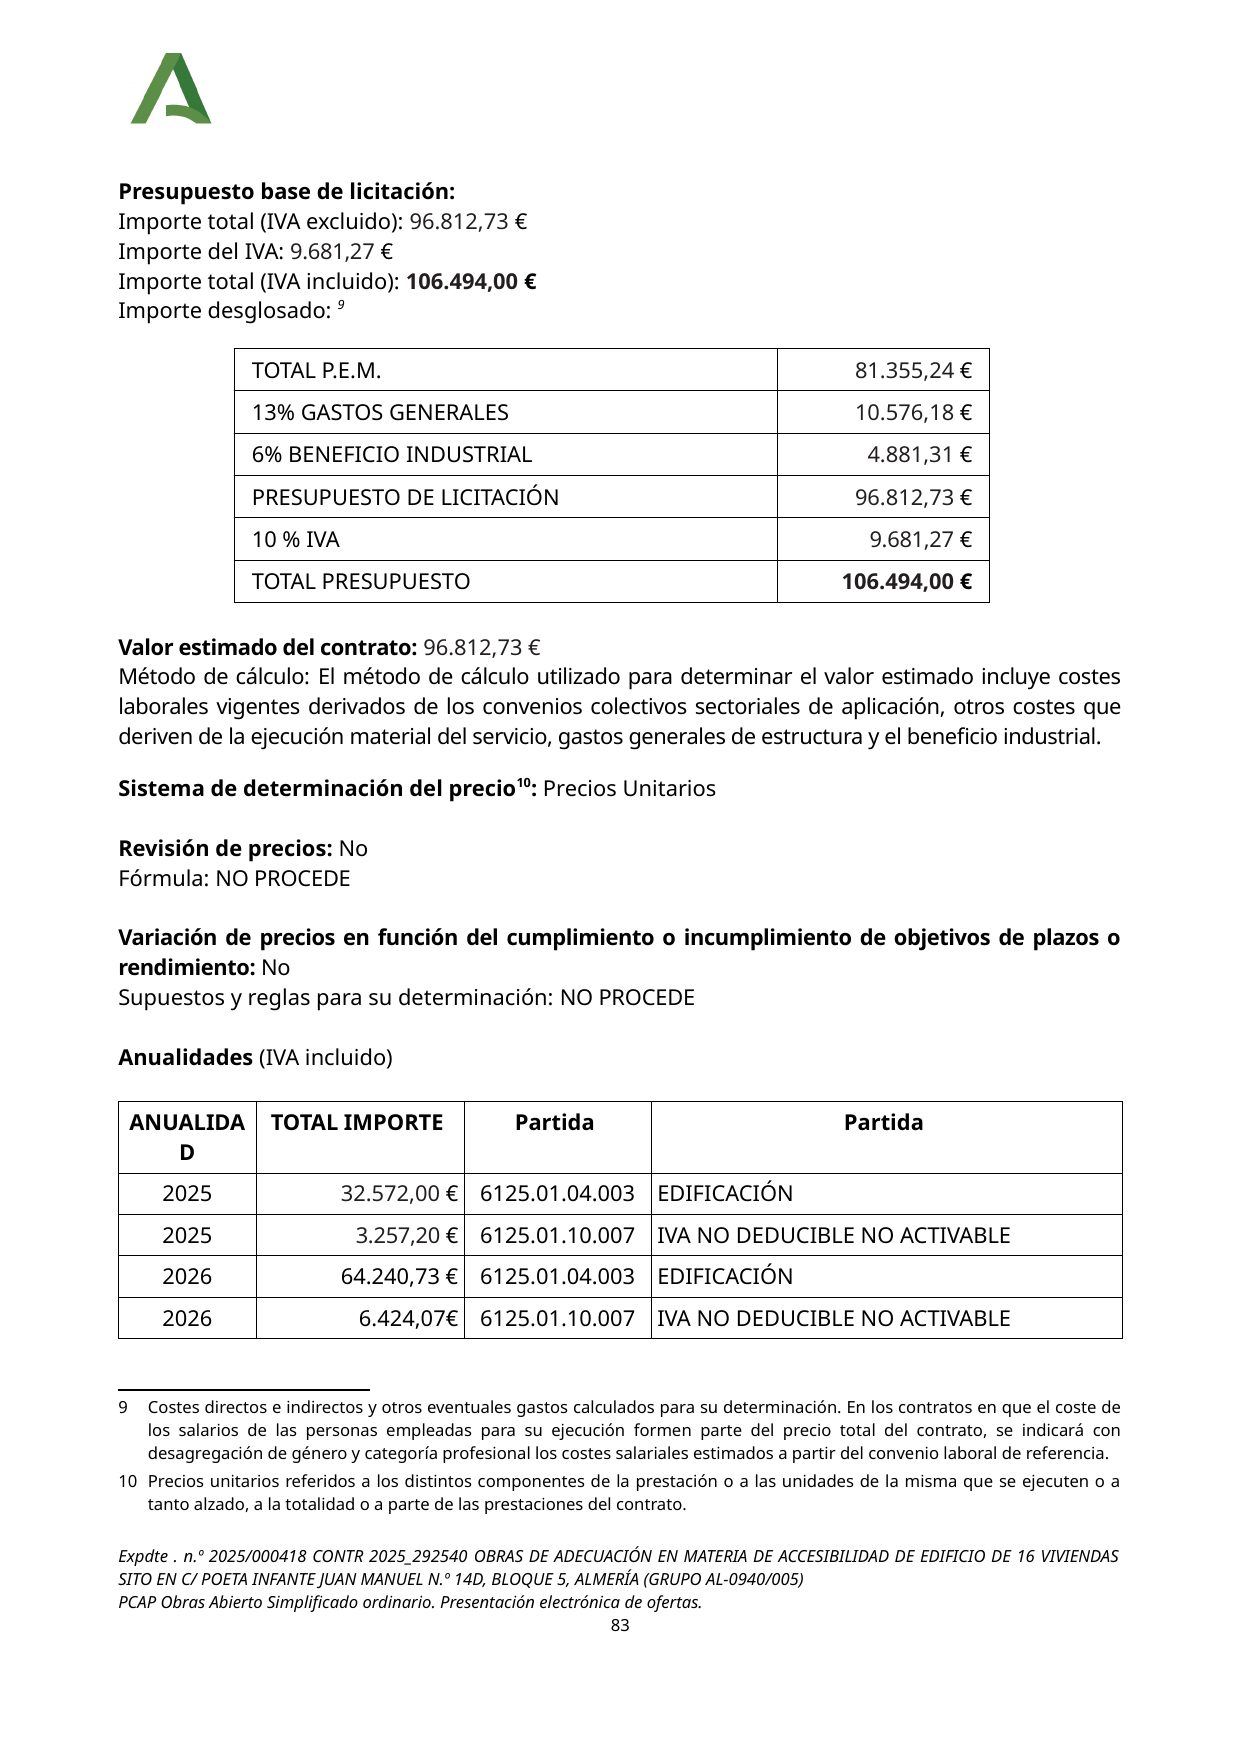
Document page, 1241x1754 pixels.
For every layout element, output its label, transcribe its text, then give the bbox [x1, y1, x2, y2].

text Variación de precios en función del cumplimiento o incumplimiento de objetivos de plazos o rendimiento: No [118, 922, 1122, 982]
table_cell 3.257,20 € [257, 1215, 464, 1255]
table_header ANUALIDAD [119, 1102, 256, 1172]
table_cell 64.240,73 € [257, 1256, 464, 1297]
table_header TOTAL IMPORTE [257, 1102, 464, 1172]
table_cell 2026 [119, 1256, 256, 1297]
table_cell 13% GASTOS GENERALES [235, 391, 777, 433]
table_cell 96.812,73 € [778, 476, 989, 517]
table_cell 9.681,27 € [778, 518, 989, 559]
table_cell TOTAL PRESUPUESTO [235, 561, 777, 602]
text Fórmula: NO PROCEDE [118, 863, 1122, 893]
table_cell PRESUPUESTO DE LICITACIÓN [235, 476, 777, 517]
table_cell 6125.01.04.003 [465, 1256, 651, 1297]
table_cell 10.576,18 € [778, 391, 989, 433]
table_cell 4.881,31 € [778, 434, 989, 475]
table_header TOTAL P.E.M. [235, 349, 777, 390]
table_header Partida [465, 1102, 651, 1172]
table_cell 6.424,07€ [257, 1298, 464, 1338]
table_cell 6125.01.10.007 [465, 1215, 651, 1255]
table_cell IVA NO DEDUCIBLE NO ACTIVABLE [652, 1215, 1122, 1255]
table_header 81.355,24 € [778, 349, 989, 390]
text Precios unitarios referidos a los distintos componentes de la prestación o a las unidades de la misma que se ejecuten o a tanto alzado, a la totalidad o a parte de las prestaciones del contrato. [118, 1470, 1122, 1516]
table_cell 6125.01.10.007 [465, 1298, 651, 1338]
text Método de cálculo: El método de cálculo utilizado para determinar el valor estimado incluye costes laborales vigentes derivados de los convenios colectivos sectoriales de aplicación, otros costes que deriven de la ejecución material del servicio, gastos generales de estructura y el beneficio industrial. [118, 661, 1122, 751]
table_cell 6125.01.04.003 [465, 1174, 651, 1214]
text Costes directos e indirectos y otros eventuales gastos calculados para su determinación. En los contratos en que el coste de los salarios de las personas empleadas para su ejecución formen parte del precio total del contrato, se indicará con desagregación de género y categoría profesional los costes salariales estimados a partir del convenio laboral de referencia. [118, 1396, 1122, 1464]
table_cell 2025 [119, 1174, 256, 1214]
picture [127, 48, 216, 128]
table_cell 6% BENEFICIO INDUSTRIAL [235, 434, 777, 475]
text Revisión de precios: No [118, 833, 1122, 863]
table_cell 2025 [119, 1215, 256, 1255]
text Supuestos y reglas para su determinación: NO PROCEDE [118, 982, 1122, 1012]
text Valor estimado del contrato: 96.812,73 € [118, 632, 1122, 661]
text Sistema de determinación del precio: Precios Unitarios [118, 773, 1122, 803]
text Presupuesto base de licitación: [118, 176, 1122, 206]
table_cell 10 % IVA [235, 518, 777, 559]
text Importe desglosado: [118, 296, 1122, 325]
text Anualidades (IVA incluido) [118, 1042, 1122, 1071]
text Importe del IVA: 9.681,27 € [118, 236, 1122, 266]
table_cell EDIFICACIÓN [652, 1256, 1122, 1297]
table_cell 2026 [119, 1298, 256, 1338]
text Importe total (IVA excluido): 96.812,73 € [118, 206, 1122, 236]
table_cell 32.572,00 € [257, 1174, 464, 1214]
table_header Partida [652, 1102, 1122, 1172]
table_cell IVA NO DEDUCIBLE NO ACTIVABLE [652, 1298, 1122, 1338]
table_cell EDIFICACIÓN [652, 1174, 1122, 1214]
text Importe total (IVA incluido): 106.494,00 € [118, 266, 1122, 296]
table_cell 106.494,00 € [778, 561, 989, 602]
